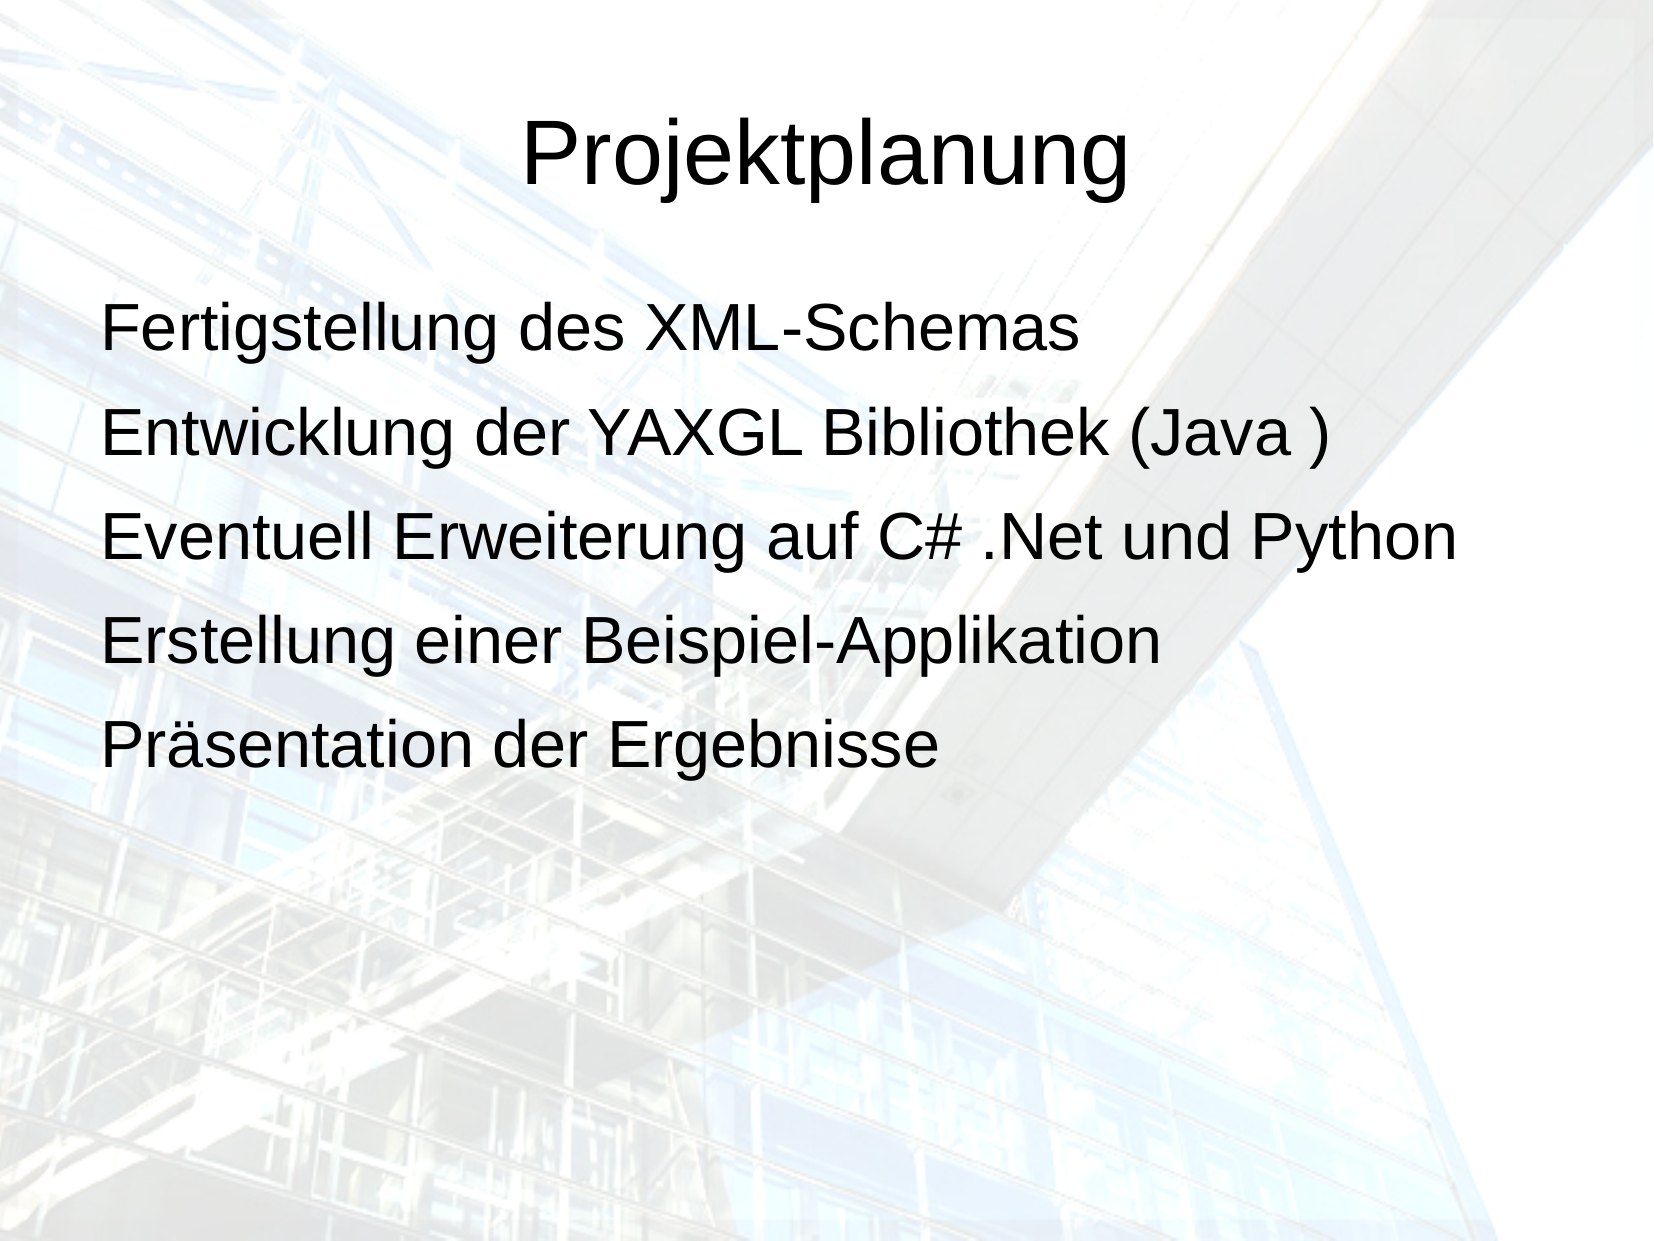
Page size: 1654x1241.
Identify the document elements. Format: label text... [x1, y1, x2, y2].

list Fertigstellung des XML-Schemas Entwicklung der YAXGL Bibliothek (Java ) Eventuell Erweiterung auf C# .Net und Python Erstellung einer Beispiel-Applikation Präsentation der Ergebnisse [82, 290, 1571, 1094]
picture [0, 0, 1654, 1241]
title Projektplanung [82, 56, 1571, 250]
